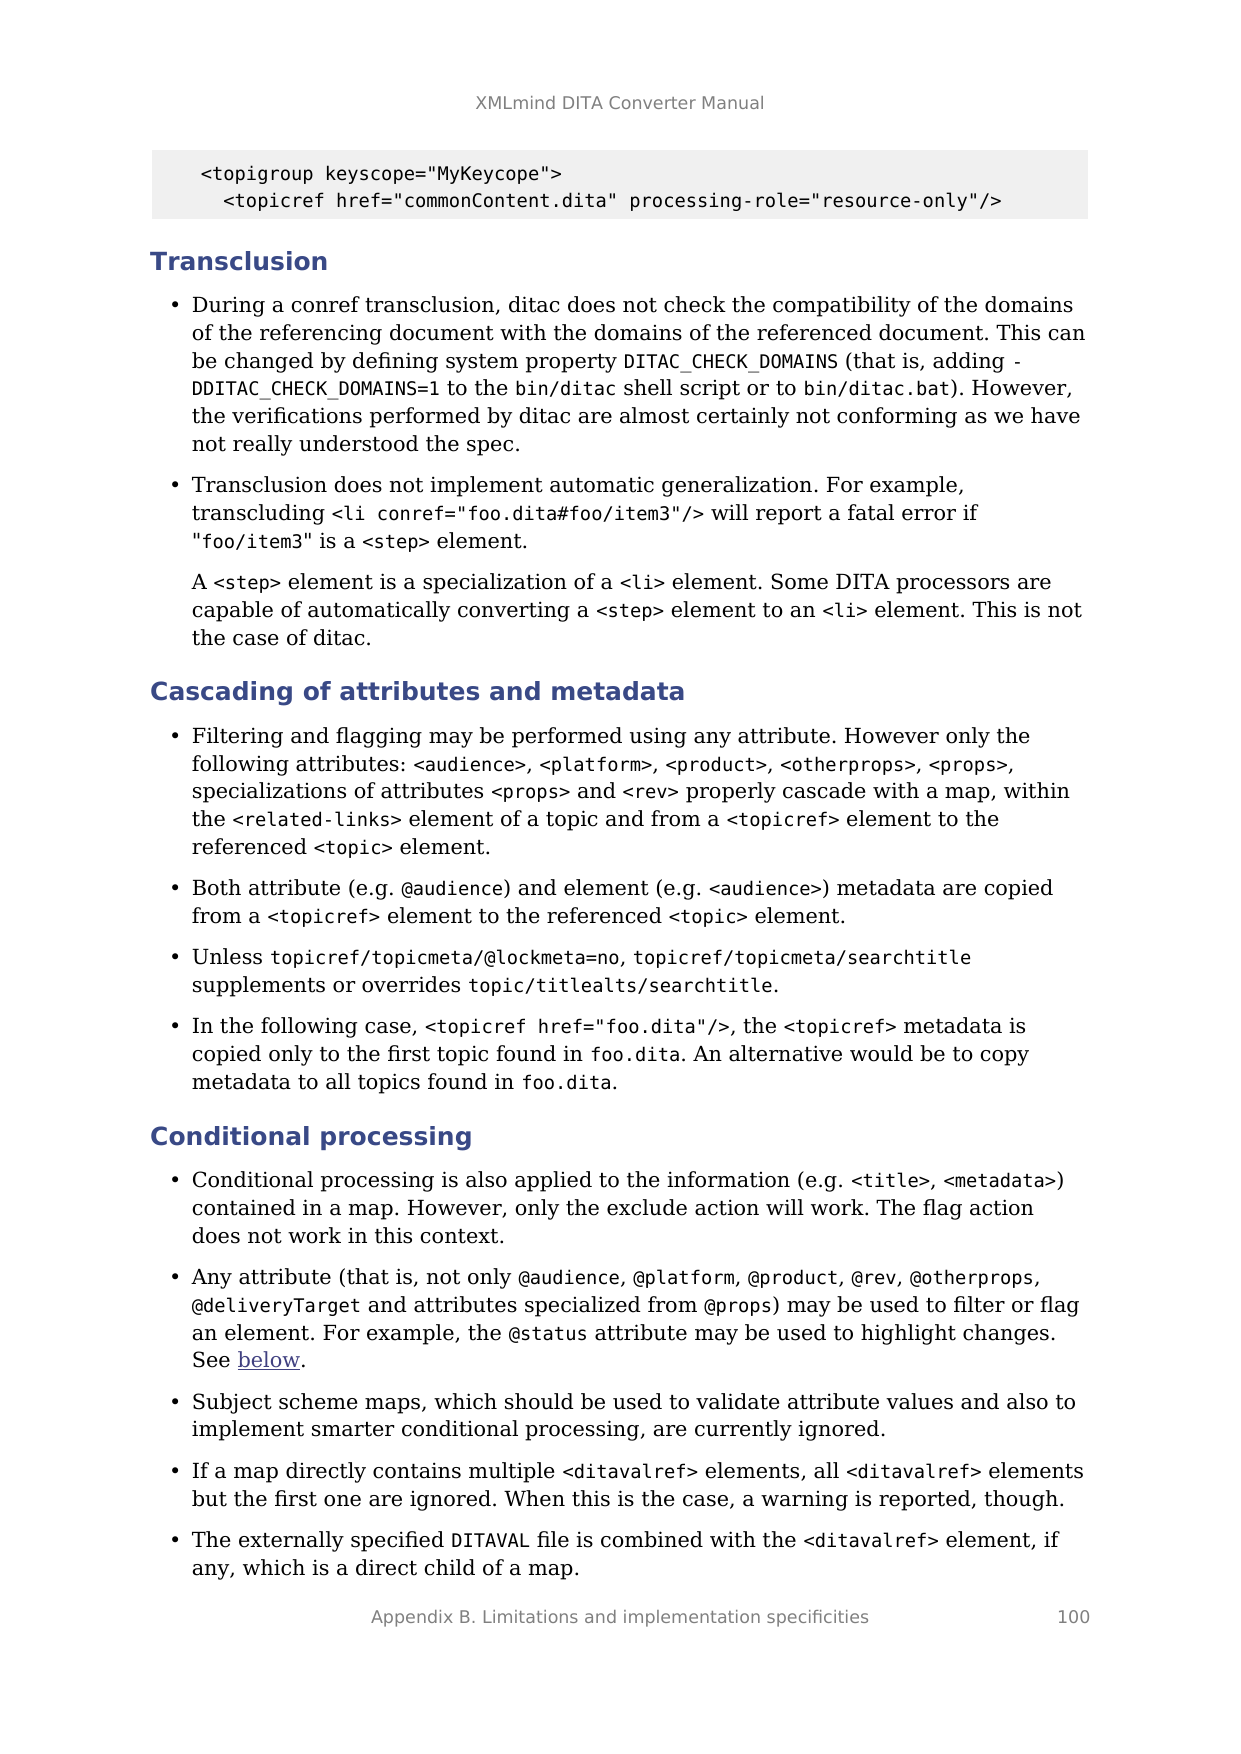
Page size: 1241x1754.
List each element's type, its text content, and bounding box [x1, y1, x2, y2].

list Filtering and flagging may be performed using any attribute. However only the following attributes: <audience>, <platform>, <product>, <otherprops>, <props>, specializations of attributes <props> and <rev> properly cascade with a map, within the <related-links> element of a topic and from a <topicref> element to the referenced <topic> element. [150, 720, 1090, 859]
list Transclusion does not implement automatic generalization. For example, transcluding <li conref="foo.dita#foo/item3"/> will report a fatal error if "foo/item3" is a <step> element. [150, 470, 1090, 553]
list The externally specified DITAVAL file is combined with the <ditavalref> element, if any, which is a direct child of a map. [150, 1524, 1090, 1580]
list During a conref transclusion, ditac does not check the compatibility of the domains of the referencing document with the domains of the referenced document. This can be changed by defining system property DITAC_CHECK_DOMAINS (that is, adding -DDITAC_CHECK_DOMAINS=1 to the bin/ditac shell script or to bin/ditac.bat). However, the verifications performed by ditac are almost certainly not conforming as we have not really understood the spec. [150, 290, 1090, 456]
list If a map directly contains multiple <ditavalref> elements, all <ditavalref> elements but the first one are ignored. When this is the case, a warning is reported, though. [150, 1455, 1090, 1511]
list Unless topicref/topicmeta/@lockmeta=no, topicref/topicmeta/searchtitle supplements or overrides topic/titlealts/searchtitle. [150, 942, 1090, 997]
list In the following case, <topicref href="foo.dita"/>, the <topicref> metadata is copied only to the first topic found in foo.dita. An alternative would be to copy metadata to all topics found in foo.dita. [150, 1011, 1090, 1094]
list Subject scheme maps, which should be used to validate attribute values and also to implement smarter conditional processing, are currently ignored. [150, 1386, 1090, 1442]
text Conditional processing [150, 1122, 1090, 1151]
list Conditional processing is also applied to the information (e.g. <title>, <metadata>) contained in a map. However, only the exclude action will work. The flag action does not work in this context. [150, 1165, 1090, 1248]
text Cascading of attributes and metadata [150, 677, 1090, 707]
list Any attribute (that is, not only @audience, @platform, @product, @rev, @otherprops, @deliveryTarget and attributes specialized from @props) may be used to filter or flag an element. For example, the @status attribute may be used to highlight changes. See below. [150, 1262, 1090, 1372]
list Both attribute (e.g. @audience) and element (e.g. <audience>) metadata are copied from a <topicref> element to the referenced <topic> element. [150, 873, 1090, 928]
text Transclusion [150, 247, 1090, 276]
list <topigroup keyscope="MyKeycope"> <topicref href="commonContent.dita" processing-role="resource-only"/> [152, 150, 1088, 219]
list A <step> element is a specialization of a <li> element. Some DITA processors are capable of automatically converting a <step> element to an <li> element. This is not the case of ditac. [150, 567, 1090, 650]
